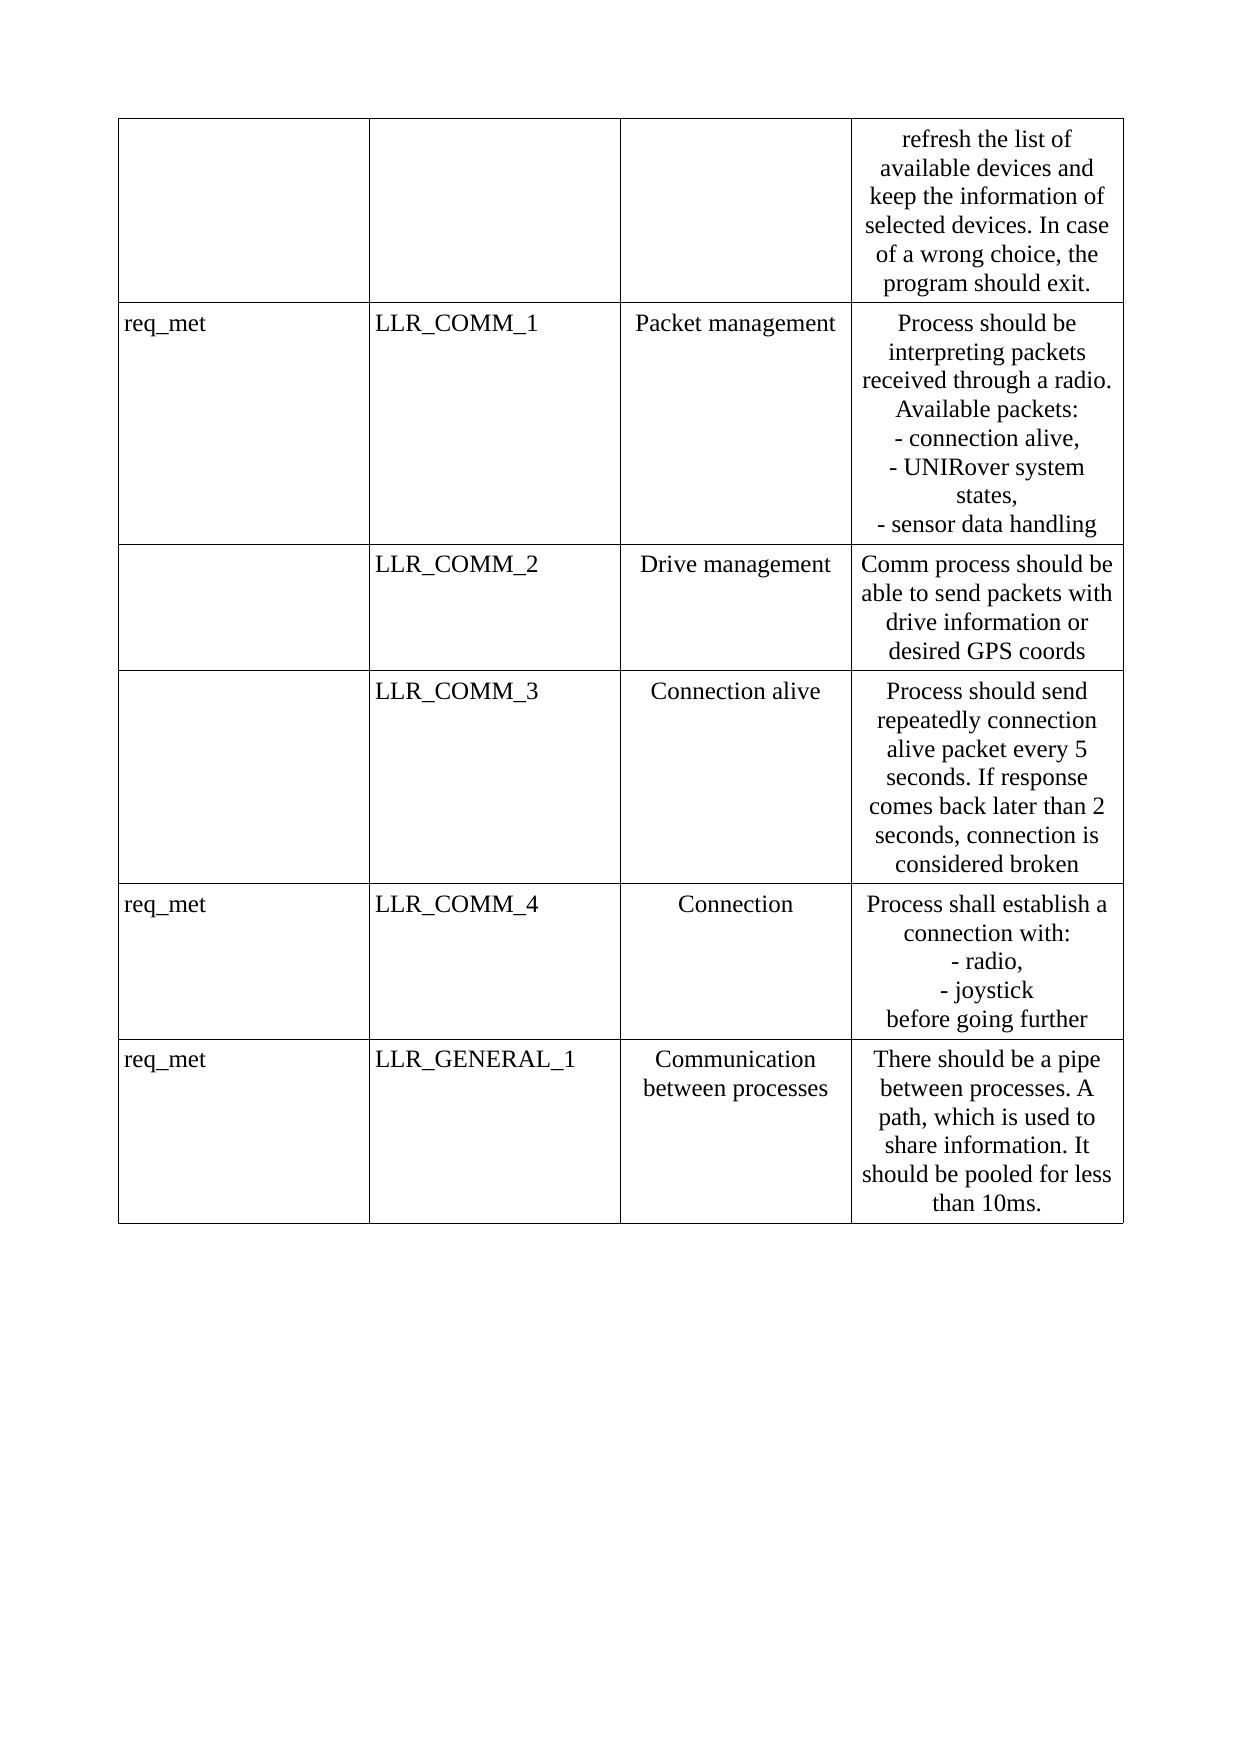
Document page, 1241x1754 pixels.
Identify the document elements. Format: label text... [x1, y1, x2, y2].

table_cell Process should send repeatedly connection alive packet every 5 seconds. If response comes back later than 2 seconds, connection is considered broken [852, 671, 1123, 883]
table_cell Process should be interpreting packets received through a radio. Available packets: - connection alive, - UNIRover system states, - sensor data handling [852, 303, 1123, 544]
table_cell [119, 671, 369, 883]
table_cell [119, 545, 369, 670]
table_cell Process shall establish a connection with: - radio, - joystick before going further [852, 884, 1123, 1038]
table_cell Connection [621, 884, 851, 1038]
table_cell LLR_COMM_4 [370, 884, 620, 1038]
table_cell [621, 119, 851, 302]
table_cell LLR_COMM_2 [370, 545, 620, 670]
table_cell LLR_COMM_3 [370, 671, 620, 883]
table_cell LLR_COMM_1 [370, 303, 620, 544]
table_cell Connection alive [621, 671, 851, 883]
table_cell There should be a pipe between processes. A path, which is used to share information. It should be pooled for less than 10ms. [852, 1040, 1123, 1222]
table_cell req_met [119, 303, 369, 544]
table_cell Communication between processes [621, 1040, 851, 1222]
table_cell req_met [119, 1040, 369, 1222]
table_cell req_met [119, 884, 369, 1038]
table_cell LLR_GENERAL_1 [370, 1040, 620, 1222]
table_cell [370, 119, 620, 302]
table_cell Comm process should be able to send packets with drive information or desired GPS coords [852, 545, 1123, 670]
table_cell refresh the list of available devices and keep the information of selected devices. In case of a wrong choice, the program should exit. [852, 119, 1123, 302]
table_cell Packet management [621, 303, 851, 544]
table_cell [119, 119, 369, 302]
table_cell Drive management [621, 545, 851, 670]
